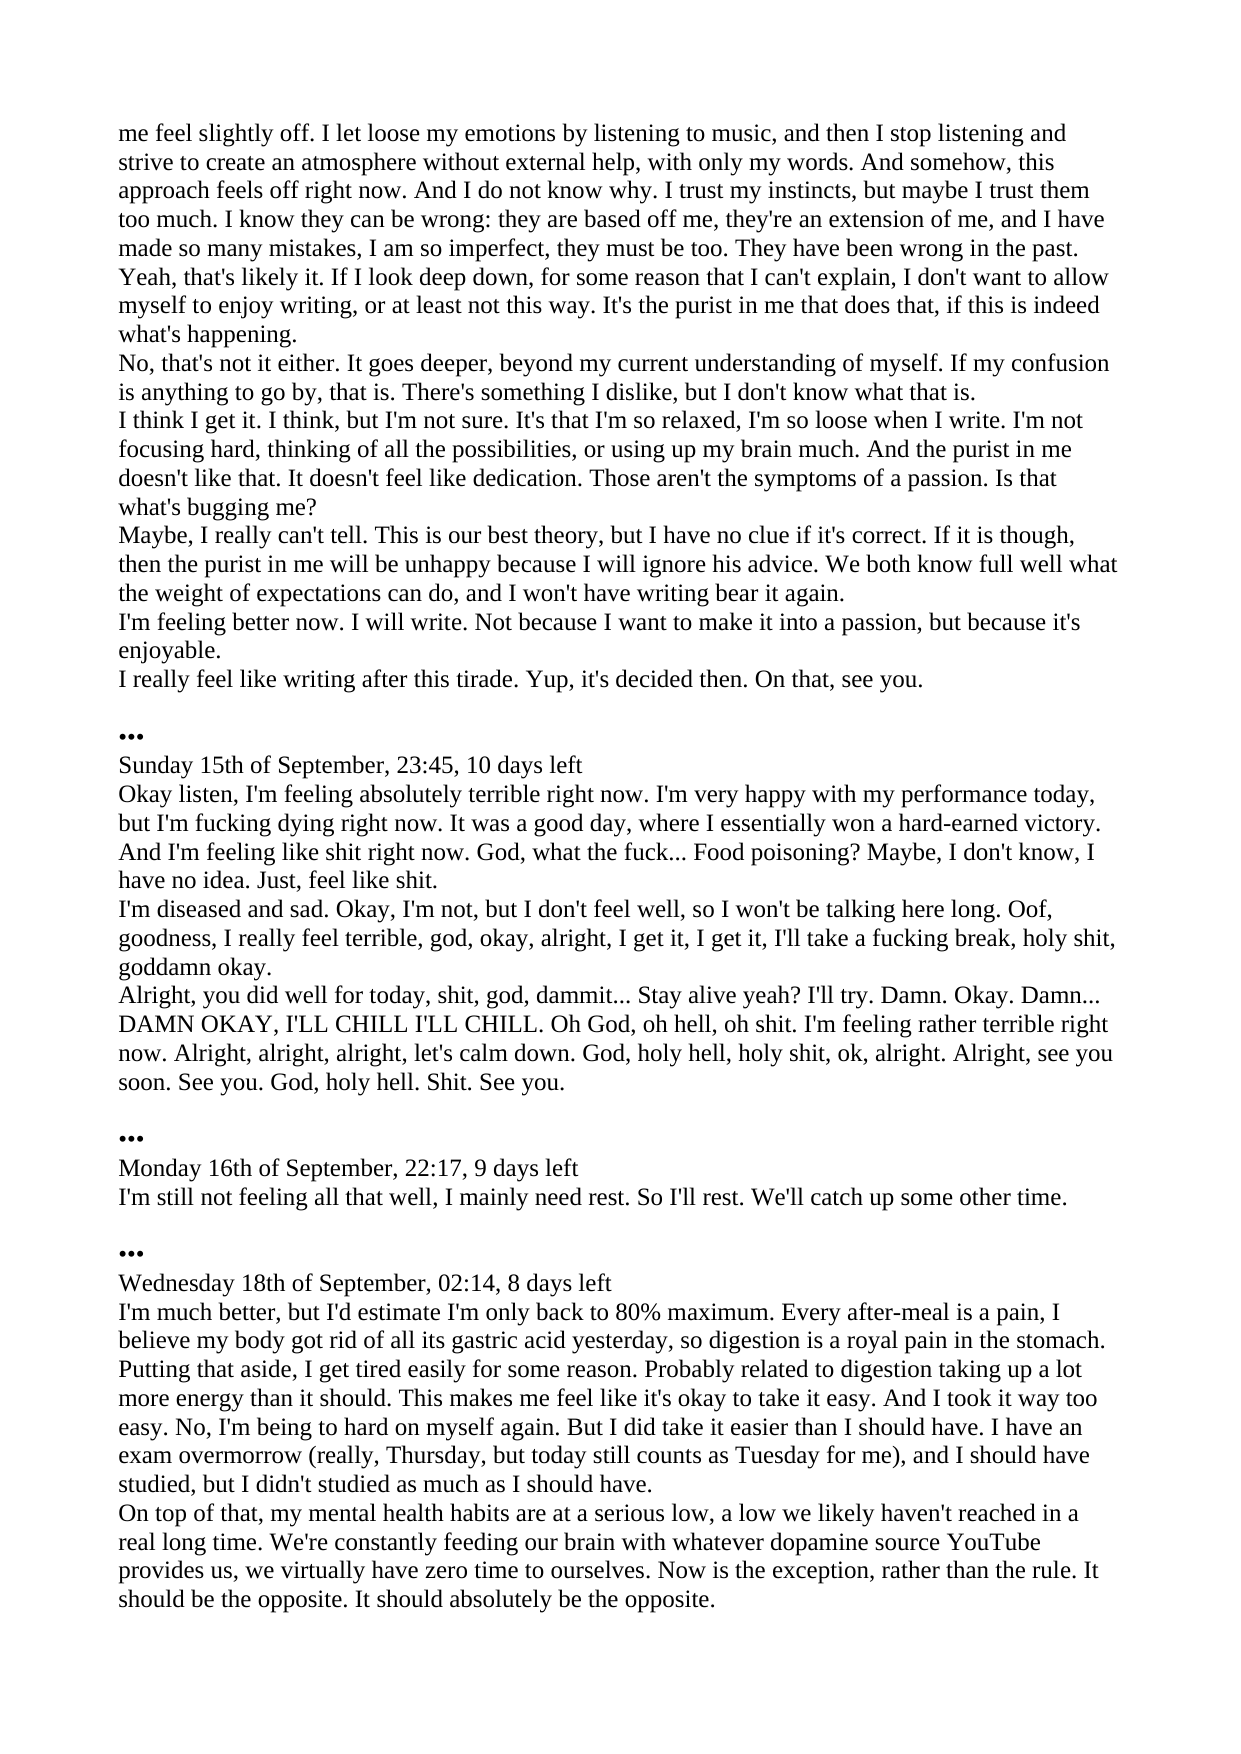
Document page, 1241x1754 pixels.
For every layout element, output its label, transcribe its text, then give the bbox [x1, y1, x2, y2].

text I'm feeling better now. I will write. Not because I want to make it into a passion, but because it's enjoyable. [118, 607, 1122, 664]
text ••• [118, 722, 1122, 751]
text Okay listen, I'm feeling absolutely terrible right now. I'm very happy with my performance today, but I'm fucking dying right now. It was a good day, where I essentially won a hard-earned victory. And I'm feeling like shit right now. God, what the fuck... Food poisoning? Maybe, I don't know, I have no idea. Just, feel like shit. [118, 779, 1122, 894]
text Alright, you did well for today, shit, god, dammit... Stay alive yeah? I'll try. Damn. Okay. Damn... DAMN OKAY, I'LL CHILL I'LL CHILL. Oh God, oh hell, oh shit. I'm feeling rather terrible right now. Alright, alright, alright, let's calm down. God, holy hell, holy shit, ok, alright. Alright, see you soon. See you. God, holy hell. Shit. See you. [118, 981, 1122, 1096]
text On top of that, my mental health habits are at a serious low, a low we likely haven't reached in a real long time. We're constantly feeding our brain with whatever dopamine source YouTube provides us, we virtually have zero time to ourselves. Now is the exception, rather than the rule. It should be the opposite. It should absolutely be the opposite. [118, 1498, 1122, 1613]
text ••• [118, 1239, 1122, 1268]
text ••• [118, 1124, 1122, 1153]
text I'm much better, but I'd estimate I'm only back to 80% maximum. Every after-meal is a pain, I believe my body got rid of all its gastric acid yesterday, so digestion is a royal pain in the stomach. [118, 1297, 1122, 1354]
text I'm still not feeling all that well, I mainly need rest. So I'll rest. We'll catch up some other time. [118, 1182, 1122, 1211]
text me feel slightly off. I let loose my emotions by listening to music, and then I stop listening and strive to create an atmosphere without external help, with only my words. And somehow, this approach feels off right now. And I do not know why. I trust my instincts, but maybe I trust them too much. I know they can be wrong: they are based off me, they're an extension of me, and I have made so many mistakes, I am so imperfect, they must be too. They have been wrong in the past. [118, 118, 1122, 262]
text Sunday 15th of September, 23:45, 10 days left [118, 751, 1122, 779]
text I think I get it. I think, but I'm not sure. It's that I'm so relaxed, I'm so loose when I write. I'm not focusing hard, thinking of all the possibilities, or using up my brain much. And the purist in me doesn't like that. It doesn't feel like dedication. Those aren't the symptoms of a passion. Is that what's bugging me? [118, 406, 1122, 521]
text Putting that aside, I get tired easily for some reason. Probably related to digestion taking up a lot more energy than it should. This makes me feel like it's okay to take it easy. And I took it way too easy. No, I'm being to hard on myself again. But I did take it easier than I should have. I have an exam overmorrow (really, Thursday, but today still counts as Tuesday for me), and I should have studied, but I didn't studied as much as I should have. [118, 1354, 1122, 1498]
text Yeah, that's likely it. If I look deep down, for some reason that I can't explain, I don't want to allow myself to enjoy writing, or at least not this way. It's the purist in me that does that, if this is indeed what's happening. [118, 262, 1122, 348]
text No, that's not it either. It goes deeper, beyond my current understanding of myself. If my confusion is anything to go by, that is. There's something I dislike, but I don't know what that is. [118, 348, 1122, 406]
text Wednesday 18th of September, 02:14, 8 days left [118, 1268, 1122, 1297]
text Monday 16th of September, 22:17, 9 days left [118, 1153, 1122, 1182]
text I'm diseased and sad. Okay, I'm not, but I don't feel well, so I won't be talking here long. Oof, goodness, I really feel terrible, god, okay, alright, I get it, I get it, I'll take a fucking break, holy shit, goddamn okay. [118, 894, 1122, 981]
text Maybe, I really can't tell. This is our best theory, but I have no clue if it's correct. If it is though, then the purist in me will be unhappy because I will ignore his advice. We both know full well what the weight of expectations can do, and I won't have writing bear it again. [118, 521, 1122, 607]
text I really feel like writing after this tirade. Yup, it's decided then. On that, see you. [118, 664, 1122, 693]
